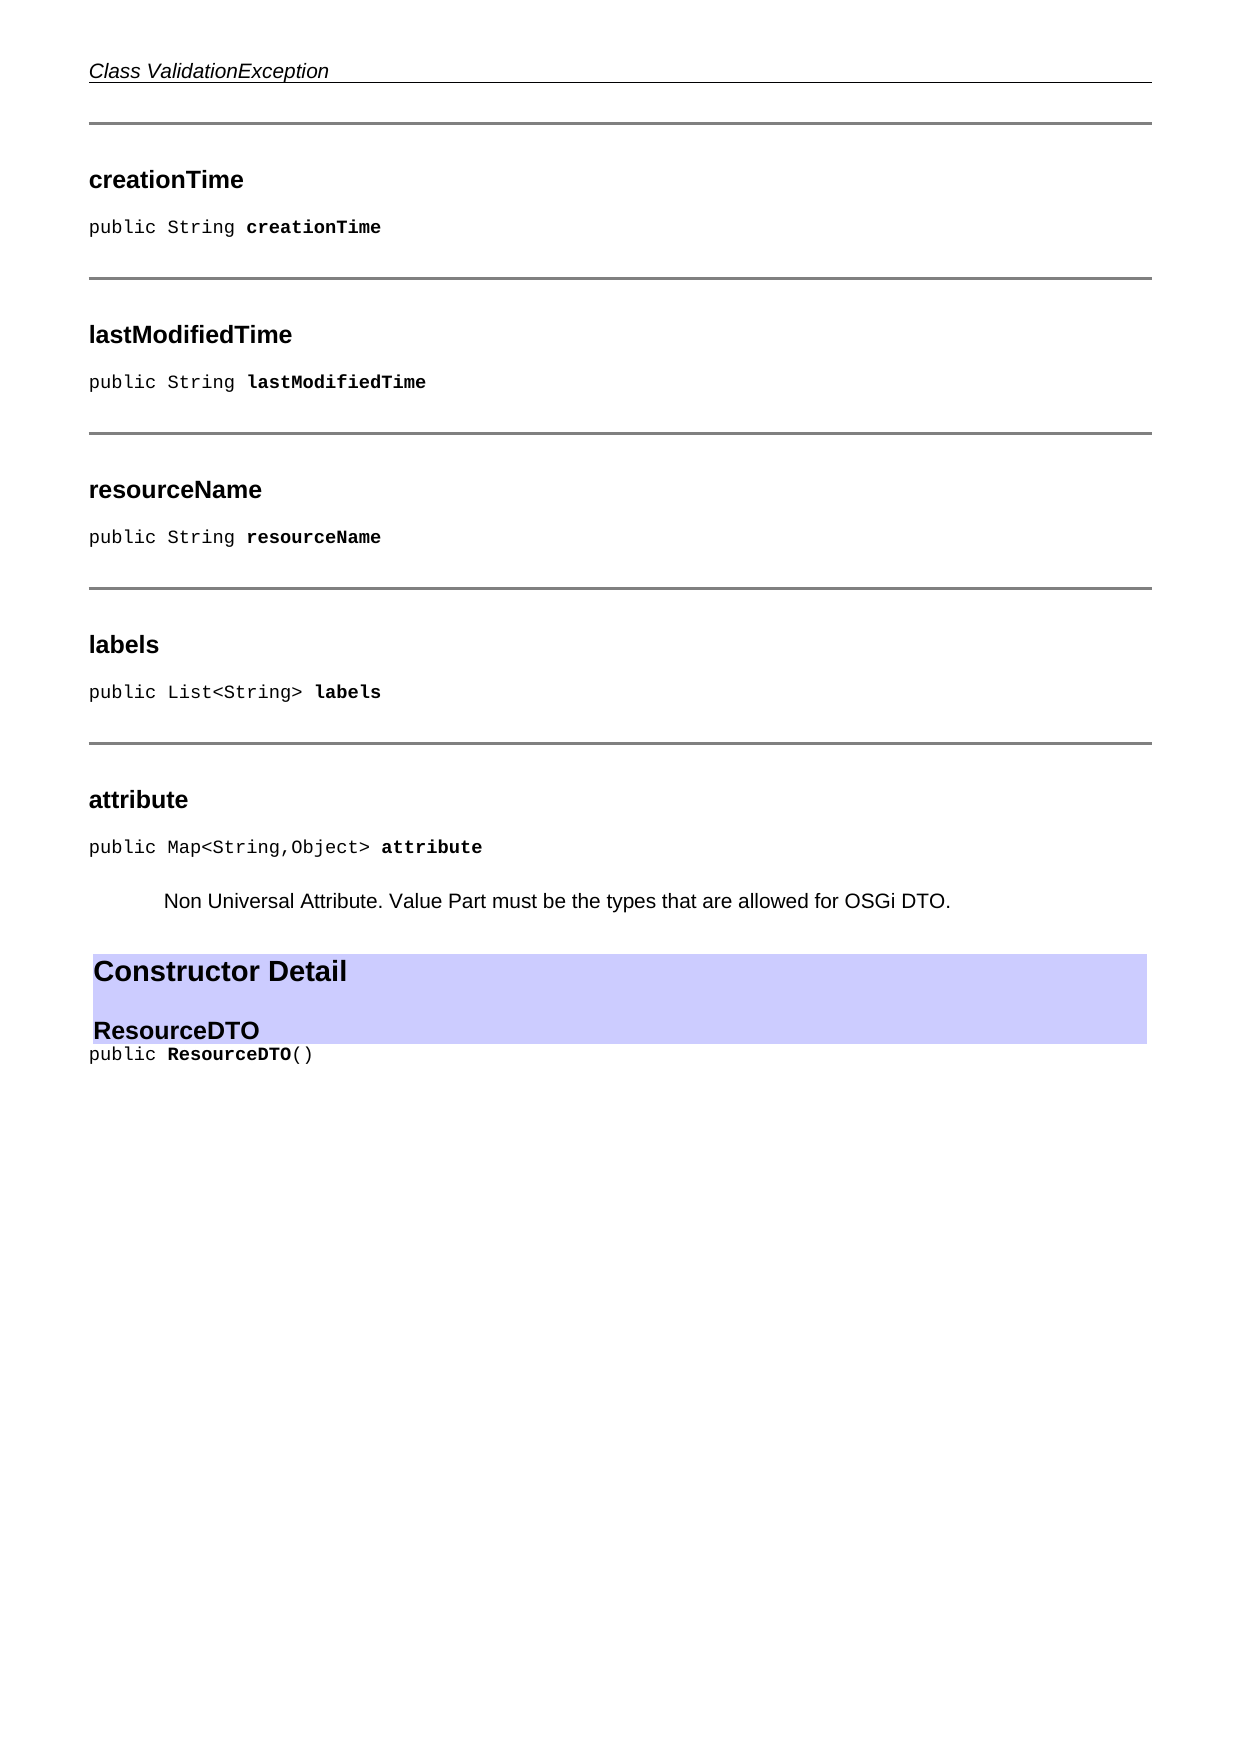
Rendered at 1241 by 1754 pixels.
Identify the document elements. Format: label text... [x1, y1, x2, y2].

subtitle labels [88, 627, 1152, 659]
text public String lastModifiedTime [88, 373, 1152, 394]
text public String resourceName [88, 528, 1152, 549]
subtitle ResourceDTO [93, 1016, 1147, 1044]
subtitle Constructor Detail [93, 954, 1147, 987]
subtitle creationTime [88, 162, 1152, 193]
subtitle attribute [88, 782, 1152, 814]
text Non Universal Attribute. Value Part must be the types that are allowed for OSGi DTO. [163, 888, 1152, 912]
text public List<String> labels [88, 683, 1152, 704]
subtitle lastModifiedTime [88, 317, 1152, 349]
text public String creationTime [88, 218, 1152, 239]
subtitle resourceName [88, 472, 1152, 504]
text public ResourceDTO() [88, 1044, 1152, 1066]
text public Map<String,Object> attribute [88, 838, 1152, 859]
